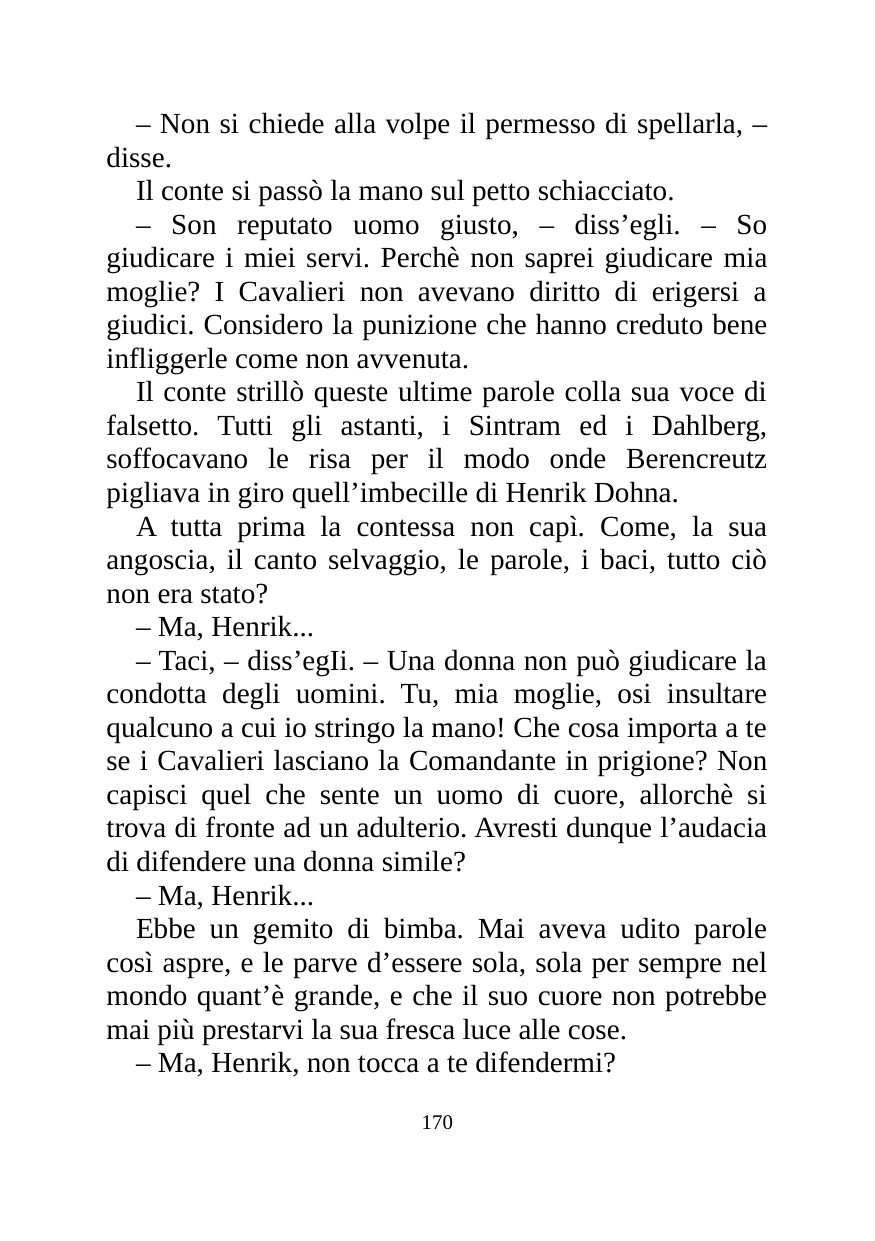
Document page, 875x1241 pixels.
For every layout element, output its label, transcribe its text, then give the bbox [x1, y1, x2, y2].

text Ebbe un gemito di bimba. Mai aveva udito parole così aspre, e le parve d’essere sola, sola per sempre nel mondo quant’è grande, e che il suo cuore non potrebbe mai più prestarvi la sua fresca luce alle cose. [106, 911, 768, 1045]
text Il conte si passò la mano sul petto schiacciato. [106, 173, 768, 207]
text A tutta prima la contessa non capì. Come, la sua angoscia, il canto selvaggio, le parole, i baci, tutto ciò non era stato? [106, 509, 768, 609]
text Il conte strillò queste ultime parole colla sua voce di falsetto. Tutti gli astanti, i Sintram ed i Dahlberg, soffocavano le risa per il modo onde Berencreutz pigliava in giro quell’imbecille di Henrik Dohna. [106, 374, 768, 509]
text – Taci, – diss’egIi. – Una donna non può giudicare la condotta degli uomini. Tu, mia moglie, osi insultare qualcuno a cui io stringo la mano! Che cosa importa a te se i Cavalieri lasciano la Comandante in prigione? Non capisci quel che sente un uomo di cuore, allorchè si trova di fronte ad un adulterio. Avresti dunque l’audacia di difendere una donna simile? [106, 643, 768, 878]
text – Non si chiede alla volpe il permesso di spellarla, – disse. [106, 106, 768, 173]
text – Ma, Henrik... [106, 878, 768, 911]
text – Son reputato uomo giusto, – diss’egli. – So giudicare i miei servi. Perchè non saprei giudicare mia moglie? I Cavalieri non avevano diritto di erigersi a giudici. Considero la punizione che hanno creduto bene infliggerle come non avvenuta. [106, 207, 768, 374]
text – Ma, Henrik, non tocca a te difendermi? [106, 1045, 768, 1079]
text – Ma, Henrik... [106, 609, 768, 643]
